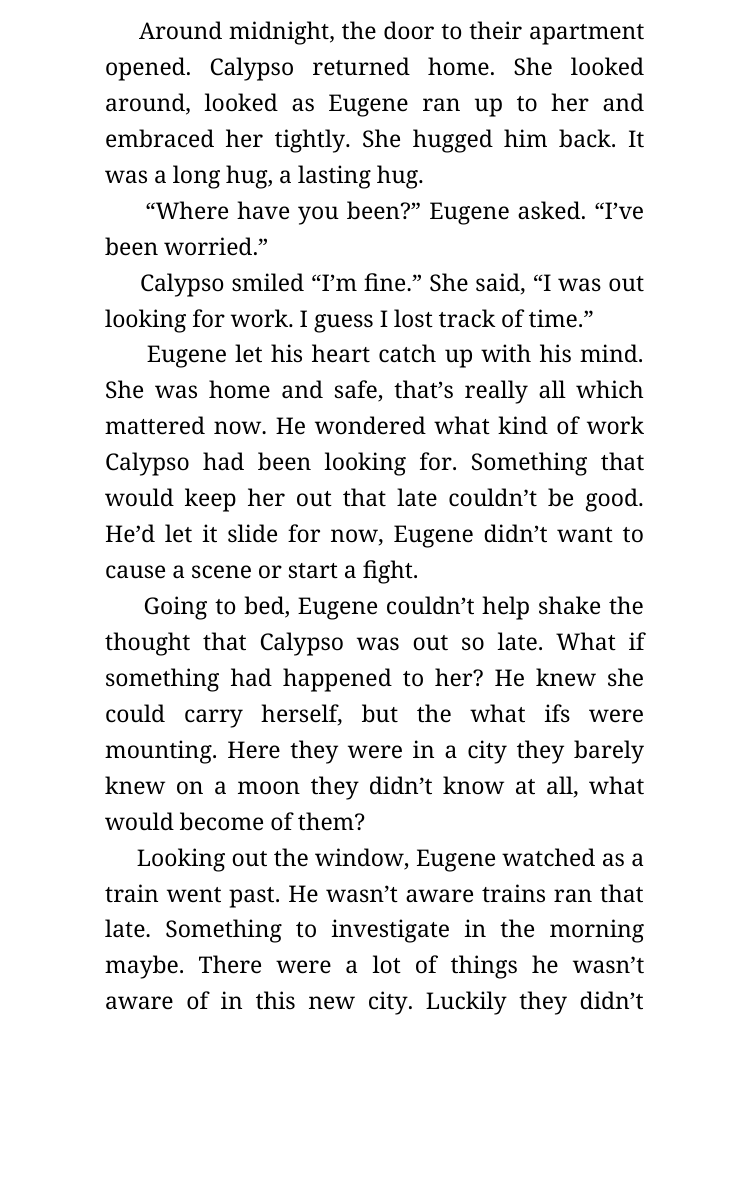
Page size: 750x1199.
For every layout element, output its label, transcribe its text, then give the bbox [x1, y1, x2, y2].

text Calypso smiled “I’m fine.” She said, “I was out looking for work. I guess I lost track of time.” [105, 267, 645, 334]
text Around midnight, the door to their apartment opened. Calypso returned home. She looked around, looked as Eugene ran up to her and embraced her tightly. She hugged him back. It was a long hug, a lasting hug. [105, 15, 645, 190]
text “Where have you been?” Eugene asked. “I’ve been worried.” [105, 195, 645, 262]
text Going to bed, Eugene couldn’t help shake the thought that Calypso was out so late. What if something had happened to her? He knew she could carry herself, but the what ifs were mounting. Here they were in a city they barely knew on a moon they didn’t know at all, what would become of them? [105, 590, 645, 837]
text Eugene let his heart catch up with his mind. She was home and safe, that’s really all which mattered now. He wondered what kind of work Calypso had been looking for. Something that would keep her out that late couldn’t be good. He’d let it slide for now, Eugene didn’t want to cause a scene or start a fight. [105, 338, 645, 585]
text Looking out the window, Eugene watched as a train went past. He wasn’t aware trains ran that late. Something to investigate in the morning maybe. There were a lot of things he wasn’t aware of in this new city. Luckily they didn’t [105, 842, 645, 1017]
